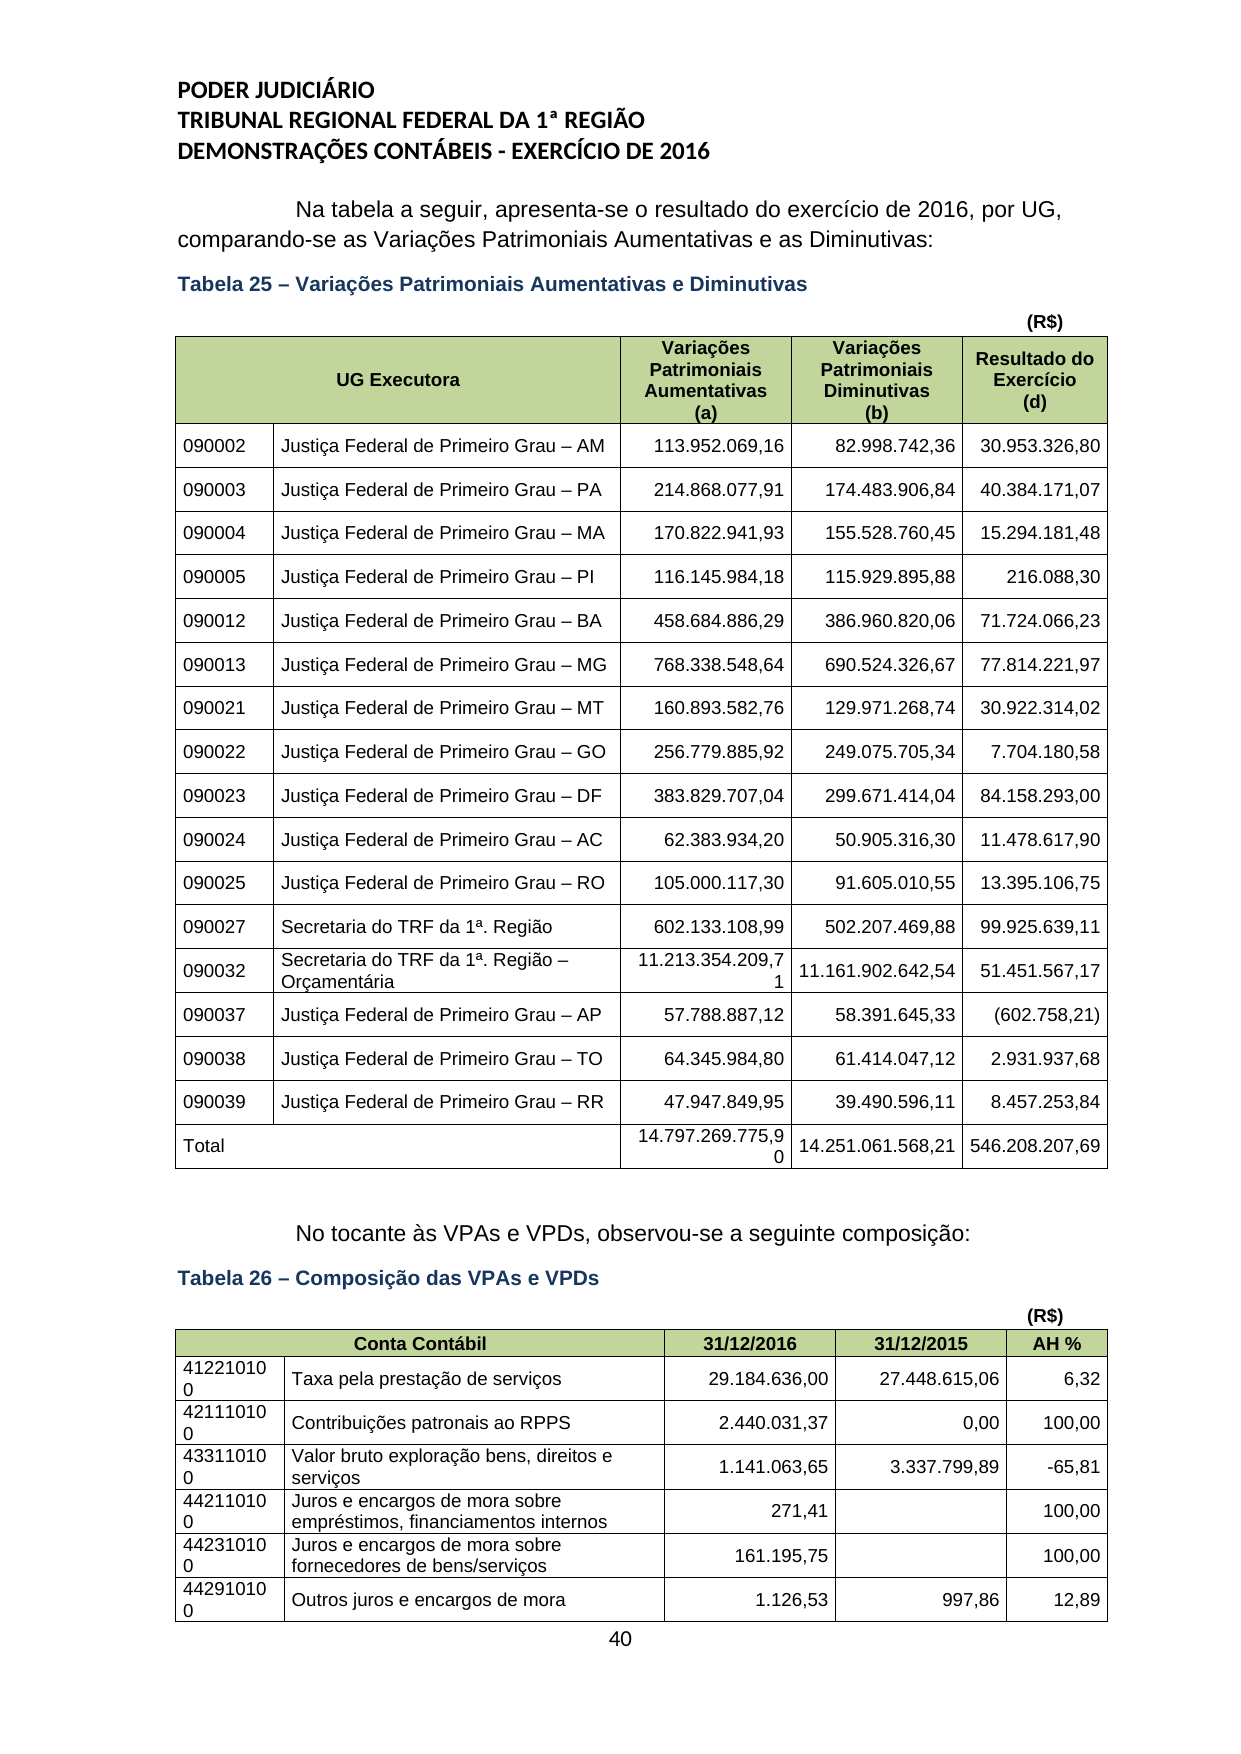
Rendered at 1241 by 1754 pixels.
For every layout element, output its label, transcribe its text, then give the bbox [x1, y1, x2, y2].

table_cell 58.391.645,33 [792, 993, 962, 1036]
table_cell 090038 [176, 1037, 273, 1080]
table_cell Juros e encargos de mora sobre empréstimos, financiamentos internos [285, 1490, 664, 1533]
table_cell 57.788.887,12 [621, 993, 791, 1036]
table_cell Justiça Federal de Primeiro Grau – AM [274, 424, 620, 467]
table_cell 090027 [176, 905, 273, 948]
table_cell 502.207.469,88 [792, 905, 962, 948]
table_cell 77.814.221,97 [963, 643, 1107, 686]
table_cell Justiça Federal de Primeiro Grau – TO [274, 1037, 620, 1080]
table_cell 39.490.596,11 [792, 1081, 962, 1123]
table_cell 090003 [176, 468, 273, 511]
table_header 31/12/2016 [665, 1330, 835, 1356]
table_cell 458.684.886,29 [621, 599, 791, 642]
table_cell 11.161.902.642,54 [792, 949, 962, 992]
table_cell 61.414.047,12 [792, 1037, 962, 1080]
table_cell 7.704.180,58 [963, 730, 1107, 773]
table_cell Outros juros e encargos de mora [285, 1578, 664, 1621]
table_cell Contribuições patronais ao RPPS [285, 1401, 664, 1444]
table_cell Justiça Federal de Primeiro Grau – AC [274, 818, 620, 861]
table_cell 100,00 [1007, 1490, 1107, 1533]
table_cell 216.088,30 [963, 555, 1107, 598]
table_cell 99.925.639,11 [963, 905, 1107, 948]
table_cell 14.797.269.775,90 [621, 1125, 791, 1168]
table_cell 1.141.063,65 [665, 1445, 835, 1488]
table_cell 421110100 [176, 1401, 284, 1444]
table_cell Taxa pela prestação de serviços [285, 1357, 664, 1400]
text Tabela 25 – Variações Patrimoniais Aumentativas e Diminutivas [177, 270, 1071, 298]
text Tabela 26 – Composição das VPAs e VPDs [177, 1264, 1071, 1292]
table_cell 256.779.885,92 [621, 730, 791, 773]
table_cell 29.184.636,00 [665, 1357, 835, 1400]
table_cell 214.868.077,91 [621, 468, 791, 511]
table_cell 442910100 [176, 1578, 284, 1621]
table_cell -65,81 [1007, 1445, 1107, 1488]
table_cell 8.457.253,84 [963, 1081, 1107, 1123]
table_cell 299.671.414,04 [792, 774, 962, 817]
table_cell Justiça Federal de Primeiro Grau – RR [274, 1081, 620, 1123]
table_cell 386.960.820,06 [792, 599, 962, 642]
table_cell 113.952.069,16 [621, 424, 791, 467]
table_cell 13.395.106,75 [963, 862, 1107, 904]
table_cell 090039 [176, 1081, 273, 1123]
table_cell Justiça Federal de Primeiro Grau – BA [274, 599, 620, 642]
table_header Resultado do Exercício (d) [963, 337, 1107, 423]
table_cell 30.953.326,80 [963, 424, 1107, 467]
table_cell 090005 [176, 555, 273, 598]
table_cell 383.829.707,04 [621, 774, 791, 817]
text (R$) [214, 1304, 1063, 1326]
table_cell 160.893.582,76 [621, 687, 791, 729]
table_cell Justiça Federal de Primeiro Grau – PA [274, 468, 620, 511]
table_cell 105.000.117,30 [621, 862, 791, 904]
table_header Conta Contábil [176, 1330, 664, 1356]
table_header Variações Patrimoniais Diminutivas (b) [792, 337, 962, 423]
table_cell 433110100 [176, 1445, 284, 1488]
table_cell [836, 1534, 1006, 1577]
list Na tabela a seguir, apresenta-se o resultado do exercício de 2016, por UG, comparando-se as Variações Patrimoniais Aumentativas e as Diminutivas: [177, 196, 1063, 252]
table_cell 91.605.010,55 [792, 862, 962, 904]
table_cell 0,00 [836, 1401, 1006, 1444]
table_cell 271,41 [665, 1490, 835, 1533]
table_cell 690.524.326,67 [792, 643, 962, 686]
table_header Variações Patrimoniais Aumentativas (a) [621, 337, 791, 423]
table_cell 2.440.031,37 [665, 1401, 835, 1444]
table_cell Valor bruto exploração bens, direitos e serviços [285, 1445, 664, 1488]
table_cell Justiça Federal de Primeiro Grau – MG [274, 643, 620, 686]
table_cell 174.483.906,84 [792, 468, 962, 511]
table_cell Secretaria do TRF da 1ª. Região –Orçamentária [274, 949, 620, 992]
table_cell Total [176, 1125, 620, 1168]
table_cell 090013 [176, 643, 273, 686]
table_cell 090024 [176, 818, 273, 861]
table_cell 442310100 [176, 1534, 284, 1577]
table_cell 1.126,53 [665, 1578, 835, 1621]
table_cell 71.724.066,23 [963, 599, 1107, 642]
table_cell Justiça Federal de Primeiro Grau – RO [274, 862, 620, 904]
table_cell 602.133.108,99 [621, 905, 791, 948]
table_cell 090023 [176, 774, 273, 817]
table_cell 51.451.567,17 [963, 949, 1107, 992]
table_cell 12,89 [1007, 1578, 1107, 1621]
table_cell 30.922.314,02 [963, 687, 1107, 729]
table_cell 249.075.705,34 [792, 730, 962, 773]
table_cell 090002 [176, 424, 273, 467]
table_cell (602.758,21) [963, 993, 1107, 1036]
table_cell 155.528.760,45 [792, 512, 962, 554]
table_cell 090004 [176, 512, 273, 554]
table_cell 2.931.937,68 [963, 1037, 1107, 1080]
table_cell 090022 [176, 730, 273, 773]
table_cell 161.195,75 [665, 1534, 835, 1577]
table_cell 768.338.548,64 [621, 643, 791, 686]
table_cell 115.929.895,88 [792, 555, 962, 598]
table_cell Justiça Federal de Primeiro Grau – AP [274, 993, 620, 1036]
table_cell 15.294.181,48 [963, 512, 1107, 554]
table_cell 129.971.268,74 [792, 687, 962, 729]
table_cell Justiça Federal de Primeiro Grau – GO [274, 730, 620, 773]
table_cell 412210100 [176, 1357, 284, 1400]
table_cell 090037 [176, 993, 273, 1036]
table_cell 11.213.354.209,71 [621, 949, 791, 992]
table_cell 6,32 [1007, 1357, 1107, 1400]
table_cell Justiça Federal de Primeiro Grau – PI [274, 555, 620, 598]
table_cell 3.337.799,89 [836, 1445, 1006, 1488]
table_cell 442110100 [176, 1490, 284, 1533]
table_cell 27.448.615,06 [836, 1357, 1006, 1400]
text (R$) [214, 311, 1063, 332]
table_cell 090012 [176, 599, 273, 642]
table_cell 84.158.293,00 [963, 774, 1107, 817]
table_cell 997,86 [836, 1578, 1006, 1621]
table_header 31/12/2015 [836, 1330, 1006, 1356]
table_cell Justiça Federal de Primeiro Grau – MA [274, 512, 620, 554]
table_cell 47.947.849,95 [621, 1081, 791, 1123]
table_cell [836, 1490, 1006, 1533]
table_cell 090025 [176, 862, 273, 904]
table_cell 090032 [176, 949, 273, 992]
table_header UG Executora [176, 337, 620, 423]
table_cell 170.822.941,93 [621, 512, 791, 554]
table_cell Justiça Federal de Primeiro Grau – MT [274, 687, 620, 729]
table_cell Justiça Federal de Primeiro Grau – DF [274, 774, 620, 817]
table_cell 40.384.171,07 [963, 468, 1107, 511]
list No tocante às VPAs e VPDs, observou-se a seguinte composição: [177, 1220, 1063, 1246]
table_cell 64.345.984,80 [621, 1037, 791, 1080]
table_cell 50.905.316,30 [792, 818, 962, 861]
table_cell 100,00 [1007, 1534, 1107, 1577]
table_cell 546.208.207,69 [963, 1125, 1107, 1168]
table_cell 82.998.742,36 [792, 424, 962, 467]
table_cell Juros e encargos de mora sobre fornecedores de bens/serviços [285, 1534, 664, 1577]
table_cell 090021 [176, 687, 273, 729]
table_cell 116.145.984,18 [621, 555, 791, 598]
table_header AH % [1007, 1330, 1107, 1356]
table_cell 14.251.061.568,21 [792, 1125, 962, 1168]
table_cell Secretaria do TRF da 1ª. Região [274, 905, 620, 948]
table_cell 100,00 [1007, 1401, 1107, 1444]
table_cell 62.383.934,20 [621, 818, 791, 861]
table_cell 11.478.617,90 [963, 818, 1107, 861]
